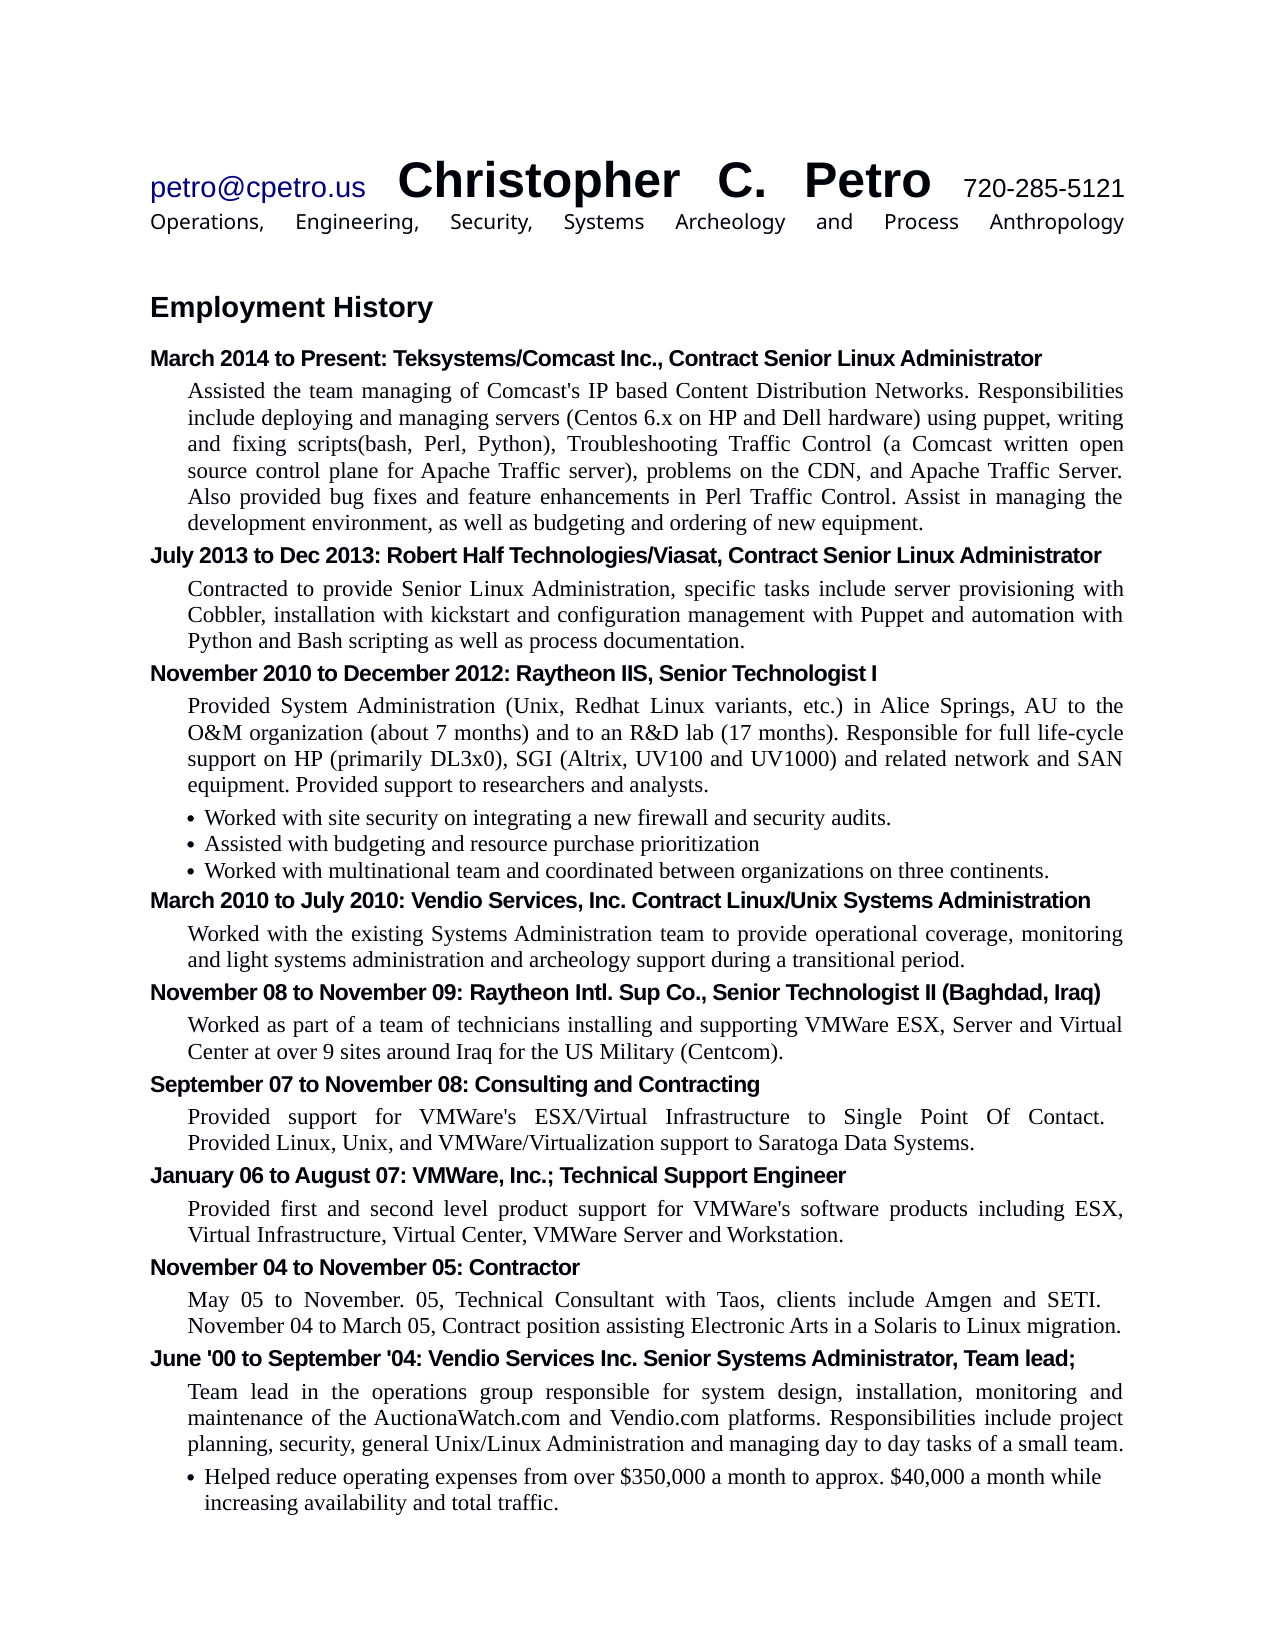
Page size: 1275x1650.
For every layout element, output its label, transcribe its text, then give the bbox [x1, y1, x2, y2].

subtitle March 2010 to July 2010: Vendio Services, Inc. Contract Linux/Unix Systems Administration [150, 887, 1125, 914]
subtitle September 07 to November 08: Consulting and Contracting [150, 1071, 1125, 1097]
subtitle Employment History [150, 291, 1125, 324]
text Provided first and second level product support for VMWare's software products including ESX, Virtual Infrastructure, Virtual Center, VMWare Server and Workstation. [187, 1195, 1125, 1247]
list Worked with multinational team and coordinated between organizations on three continents. [187, 857, 1125, 883]
text Provided support for VMWare's ESX/Virtual Infrastructure to Single Point Of Contact. Provided Linux, Unix, and VMWare/Virtualization support to Saratoga Data Systems. [187, 1103, 1125, 1156]
subtitle petro@cpetro.us Christopher C. Petro 720-285-5121 Operations, Engineering, Security, Systems Archeology and Process Anthropology [150, 150, 1125, 269]
text Provided System Administration (Unix, Redhat Linux variants, etc.) in Alice Springs, AU to the O&M organization (about 7 months) and to an R&D lab (17 months). Responsible for full life-cycle support on HP (primarily DL3x0), SGI (Altrix, UV100 and UV1000) and related network and SAN equipment. Provided support to researchers and analysts. [187, 692, 1125, 798]
subtitle November 08 to November 09: Raytheon Intl. Sup Co., Senior Technologist II (Baghdad, Iraq) [150, 979, 1125, 1005]
list Helped reduce operating expenses from over $350,000 a month to approx. $40,000 a month while increasing availability and total traffic. [187, 1463, 1125, 1516]
subtitle November 04 to November 05: Contractor [150, 1254, 1125, 1280]
subtitle July 2013 to Dec 2013: Robert Half Technologies/Viasat, Contract Senior Linux Administrator [150, 542, 1125, 568]
list Worked with site security on integrating a new firewall and security audits. [187, 804, 1125, 831]
subtitle November 2010 to December 2012: Raytheon IIS, Senior Technologist I [150, 660, 1125, 686]
text Worked as part of a team of technicians installing and supporting VMWare ESX, Server and Virtual Center at over 9 sites around Iraq for the US Military (Centcom). [187, 1012, 1125, 1064]
subtitle March 2014 to Present: Teksystems/Comcast Inc., Contract Senior Linux Administrator [150, 345, 1125, 371]
subtitle January 06 to August 07: VMWare, Inc.; Technical Support Engineer [150, 1162, 1125, 1188]
text May 05 to November. 05, Technical Consultant with Taos, clients include Amgen and SETI. November 04 to March 05, Contract position assisting Electronic Arts in a Solaris to Linux migration. [187, 1286, 1125, 1339]
text Assisted the team managing of Comcast's IP based Content Distribution Networks. Responsibilities include deploying and managing servers (Centos 6.x on HP and Dell hardware) using puppet, writing and fixing scripts(bash, Perl, Python), Troubleshooting Traffic Control (a Comcast written open source control plane for Apache Traffic server), problems on the CDN, and Apache Traffic Server. Also provided bug fixes and feature enhancements in Perl Traffic Control. Assist in managing the development environment, as well as budgeting and ordering of new equipment. [187, 378, 1125, 536]
text Contracted to provide Senior Linux Administration, specific tasks include server provisioning with Cobbler, installation with kickstart and configuration management with Puppet and automation with Python and Bash scripting as well as process documentation. [187, 574, 1125, 654]
list Assisted with budgeting and resource purchase prioritization [187, 831, 1125, 857]
text Worked with the existing Systems Administration team to provide operational coverage, monitoring and light systems administration and archeology support during a transitional period. [187, 920, 1125, 973]
subtitle June '00 to September '04: Vendio Services Inc. Senior Systems Administrator, Team lead; [150, 1345, 1125, 1372]
text Team lead in the operations group responsible for system design, installation, monitoring and maintenance of the AuctionaWatch.com and Vendio.com platforms. Responsibilities include project planning, security, general Unix/Linux Administration and managing day to day tasks of a small team. [187, 1378, 1125, 1457]
